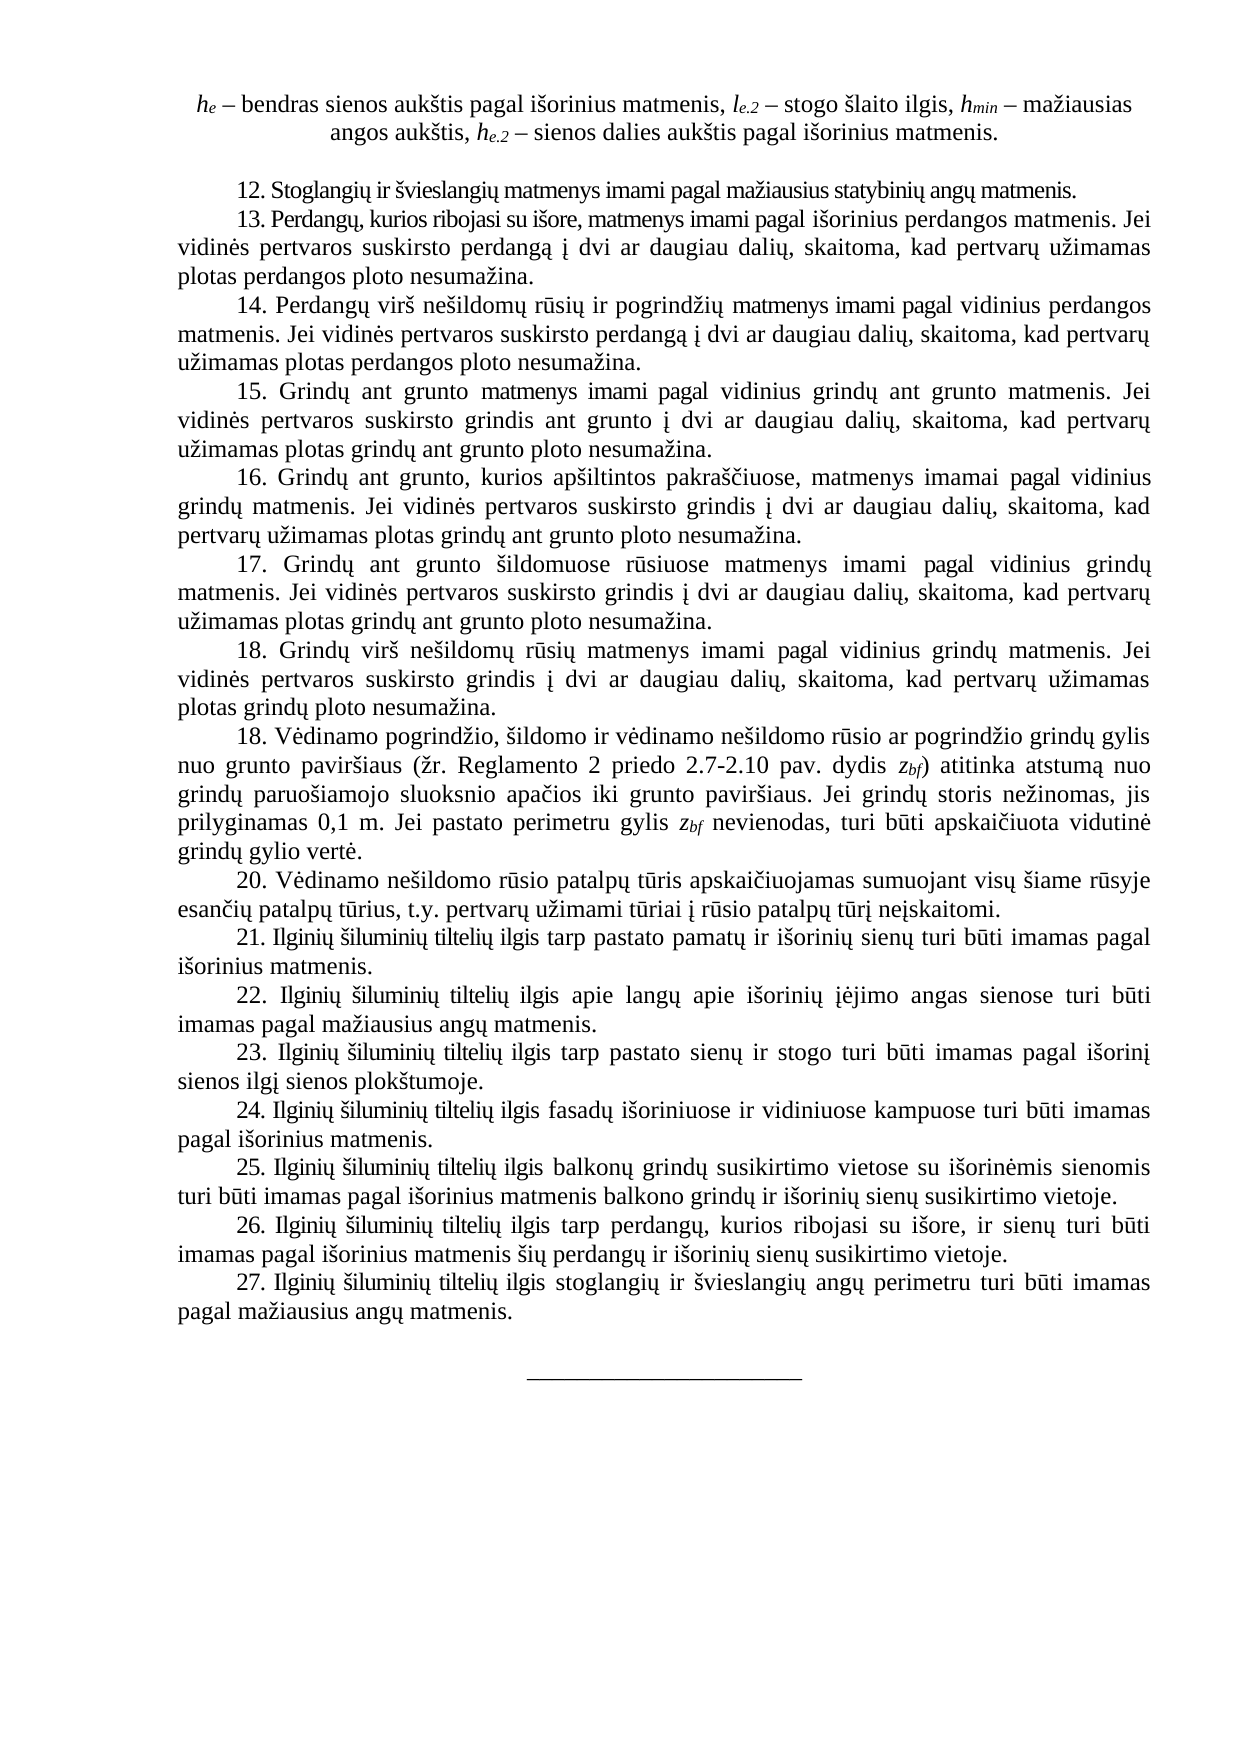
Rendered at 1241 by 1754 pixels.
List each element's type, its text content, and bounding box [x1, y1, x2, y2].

text 25. Ilginių šiluminių tiltelių ilgis balkonų grindų susikirtimo vietose su išorinėmis sienomis turi būti imamas pagal išorinius matmenis balkono grindų ir išorinių sienų susikirtimo vietoje. [177, 1152, 1151, 1210]
text 20. Vėdinamo nešildomo rūsio patalpų tūris apskaičiuojamas sumuojant visų šiame rūsyje esančių patalpų tūrius, t.y. pertvarų užimami tūriai į rūsio patalpų tūrį neįskaitomi. [177, 865, 1151, 922]
text 17. Grindų ant grunto šildomuose rūsiuose matmenys imami pagal vidinius grindų matmenis. Jei vidinės pertvaros suskirsto grindis į dvi ar daugiau dalių, skaitoma, kad pertvarų užimamas plotas grindų ant grunto ploto nesumažina. [177, 549, 1151, 635]
text he – bendras sienos aukštis pagal išorinius matmenis, le.2 – stogo šlaito ilgis, hmin – mažiausias angos aukštis, he.2 – sienos dalies aukštis pagal išorinius matmenis. [177, 89, 1151, 146]
text 24. Ilginių šiluminių tiltelių ilgis fasadų išoriniuose ir vidiniuose kampuose turi būti imamas pagal išorinius matmenis. [177, 1095, 1151, 1152]
text 27. Ilginių šiluminių tiltelių ilgis stoglangių ir švieslangių angų perimetru turi būti imamas pagal mažiausius angų matmenis. [177, 1267, 1151, 1325]
text 23. Ilginių šiluminių tiltelių ilgis tarp pastato sienų ir stogo turi būti imamas pagal išorinį sienos ilgį sienos plokštumoje. [177, 1037, 1151, 1095]
text 15. Grindų ant grunto matmenys imami pagal vidinius grindų ant grunto matmenis. Jei vidinės pertvaros suskirsto grindis ant grunto į dvi ar daugiau dalių, skaitoma, kad pertvarų užimamas plotas grindų ant grunto ploto nesumažina. [177, 376, 1151, 462]
text 14. Perdangų virš nešildomų rūsių ir pogrindžių matmenys imami pagal vidinius perdangos matmenis. Jei vidinės pertvaros suskirsto perdangą į dvi ar daugiau dalių, skaitoma, kad pertvarų užimamas plotas perdangos ploto nesumažina. [177, 290, 1151, 376]
text 12. Stoglangių ir švieslangių matmenys imami pagal mažiausius statybinių angų matmenis. [177, 175, 1151, 204]
text 16. Grindų ant grunto, kurios apšiltintos pakraščiuose, matmenys imamai pagal vidinius grindų matmenis. Jei vidinės pertvaros suskirsto grindis į dvi ar daugiau dalių, skaitoma, kad pertvarų užimamas plotas grindų ant grunto ploto nesumažina. [177, 462, 1151, 549]
text 22. Ilginių šiluminių tiltelių ilgis apie langų apie išorinių įėjimo angas sienose turi būti imamas pagal mažiausius angų matmenis. [177, 980, 1151, 1037]
text 18. Vėdinamo pogrindžio, šildomo ir vėdinamo nešildomo rūsio ar pogrindžio grindų gylis nuo grunto paviršiaus (žr. Reglamento 2 priedo 2.7-2.10 pav. dydis zbf) atitinka atstumą nuo grindų paruošiamojo sluoksnio apačios iki grunto paviršiaus. Jei grindų storis nežinomas, jis prilyginamas 0,1 m. Jei pastato perimetru gylis zbf nevienodas, turi būti apskaičiuota vidutinė grindų gylio vertė. [177, 721, 1151, 865]
text 18. Grindų virš nešildomų rūsių matmenys imami pagal vidinius grindų matmenis. Jei vidinės pertvaros suskirsto grindis į dvi ar daugiau dalių, skaitoma, kad pertvarų užimamas plotas grindų ploto nesumažina. [177, 635, 1151, 721]
text 13. Perdangų, kurios ribojasi su išore, matmenys imami pagal išorinius perdangos matmenis. Jei vidinės pertvaros suskirsto perdangą į dvi ar daugiau dalių, skaitoma, kad pertvarų užimamas plotas perdangos ploto nesumažina. [177, 204, 1151, 290]
text 21. Ilginių šiluminių tiltelių ilgis tarp pastato pamatų ir išorinių sienų turi būti imamas pagal išorinius matmenis. [177, 922, 1151, 980]
text ______________________ [177, 1354, 1151, 1382]
text 26. Ilginių šiluminių tiltelių ilgis tarp perdangų, kurios ribojasi su išore, ir sienų turi būti imamas pagal išorinius matmenis šių perdangų ir išorinių sienų susikirtimo vietoje. [177, 1210, 1151, 1267]
